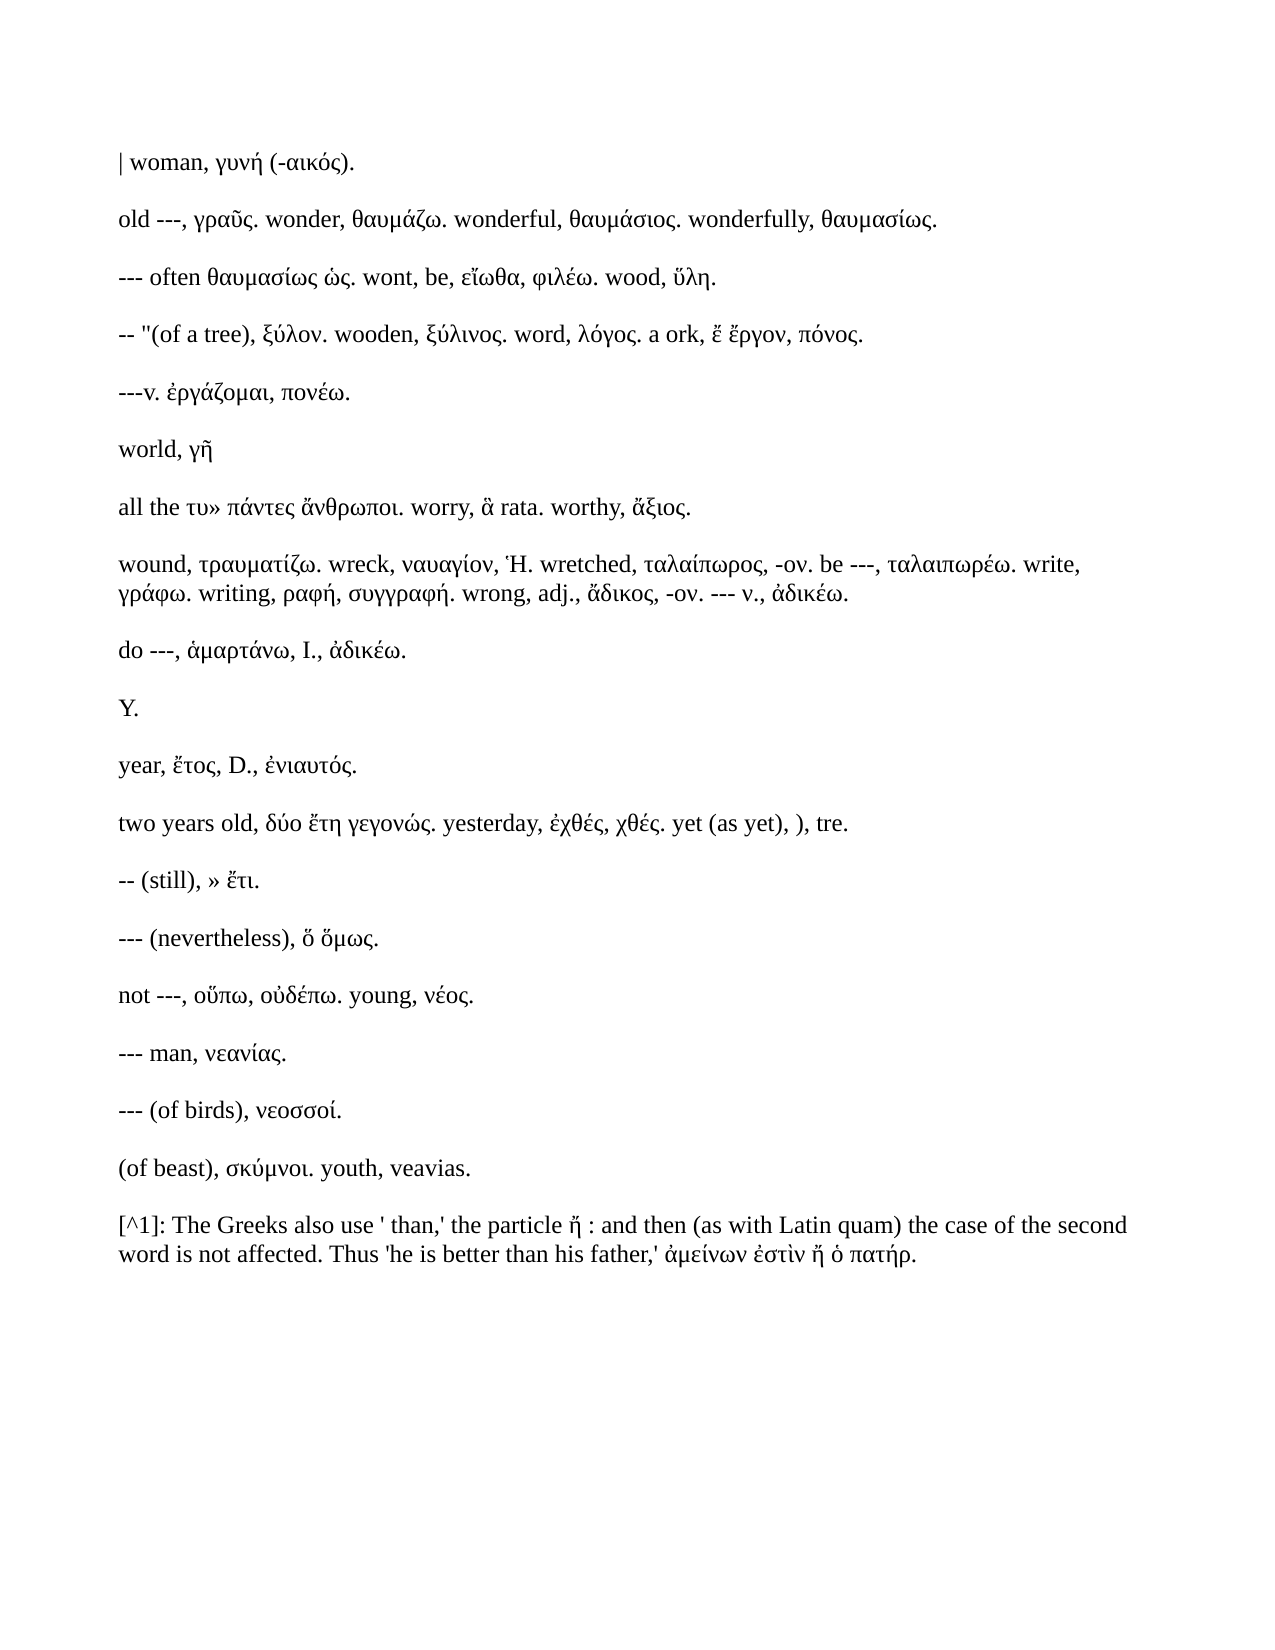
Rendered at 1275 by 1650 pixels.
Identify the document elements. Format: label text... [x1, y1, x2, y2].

text not ---, οὕπω, οὐδέπω. young, νέος. [118, 981, 1157, 1009]
text --- often θαυμασίως ὡς. wont, be, εἴωθα, φιλέω. wood, ὕλη. [118, 262, 1157, 291]
text world, γῆ [118, 434, 1157, 463]
text (of beast), σκύμνοι. youth, veavias. [118, 1153, 1157, 1182]
text --- man, νεανίας. [118, 1038, 1157, 1067]
text do ---, ἁμαρτάνω, I., ἀδικέω. [118, 636, 1157, 664]
text old ---, γραῦς. wonder, θαυμάζω. wonderful, θαυμάσιος. wonderfully, θαυμασίως. [118, 204, 1157, 233]
text --- (nevertheless), ὅ ὅμως. [118, 923, 1157, 952]
text -- "(of a tree), ξύλον. wooden, ξύλινος. word, λόγος. a ork, ἔ ἔργον, πόνος. [118, 319, 1157, 348]
text [^1]: The Greeks also use ' than,' the particle ἤ : and then (as with Latin quam) the case of the second word is not affected. Thus 'he is better than his father,' ἀμείνων ἐστὶν ἤ ὁ πατήρ. [118, 1211, 1157, 1268]
text Y. [118, 693, 1157, 722]
text | woman, γυνή (-αικός). [118, 147, 1157, 176]
text two years old, δύο ἔτη γεγονώς. yesterday, ἐχθές, χθές. yet (as yet), ), tre. [118, 808, 1157, 837]
text -- (still), » ἔτι. [118, 866, 1157, 894]
text wound, τραυματίζω. wreck, ναυαγίον, Ἡ. wretched, ταλαίπωρος, -ον. be ---, ταλαιπωρέω. write, γράφω. writing, ραφή, συγγραφή. wrong, adj., ἄδικος, -ον. --- ν., ἀδικέω. [118, 549, 1157, 607]
text ---v. ἐργάζομαι, πονέω. [118, 377, 1157, 406]
text all the τυ» πάντες ἄνθρωποι. worry, ἃ rata. worthy, ἄξιος. [118, 492, 1157, 521]
text year, ἔτος, D., ἐνιαυτός. [118, 751, 1157, 779]
text --- (of birds), νεοσσοί. [118, 1096, 1157, 1124]
